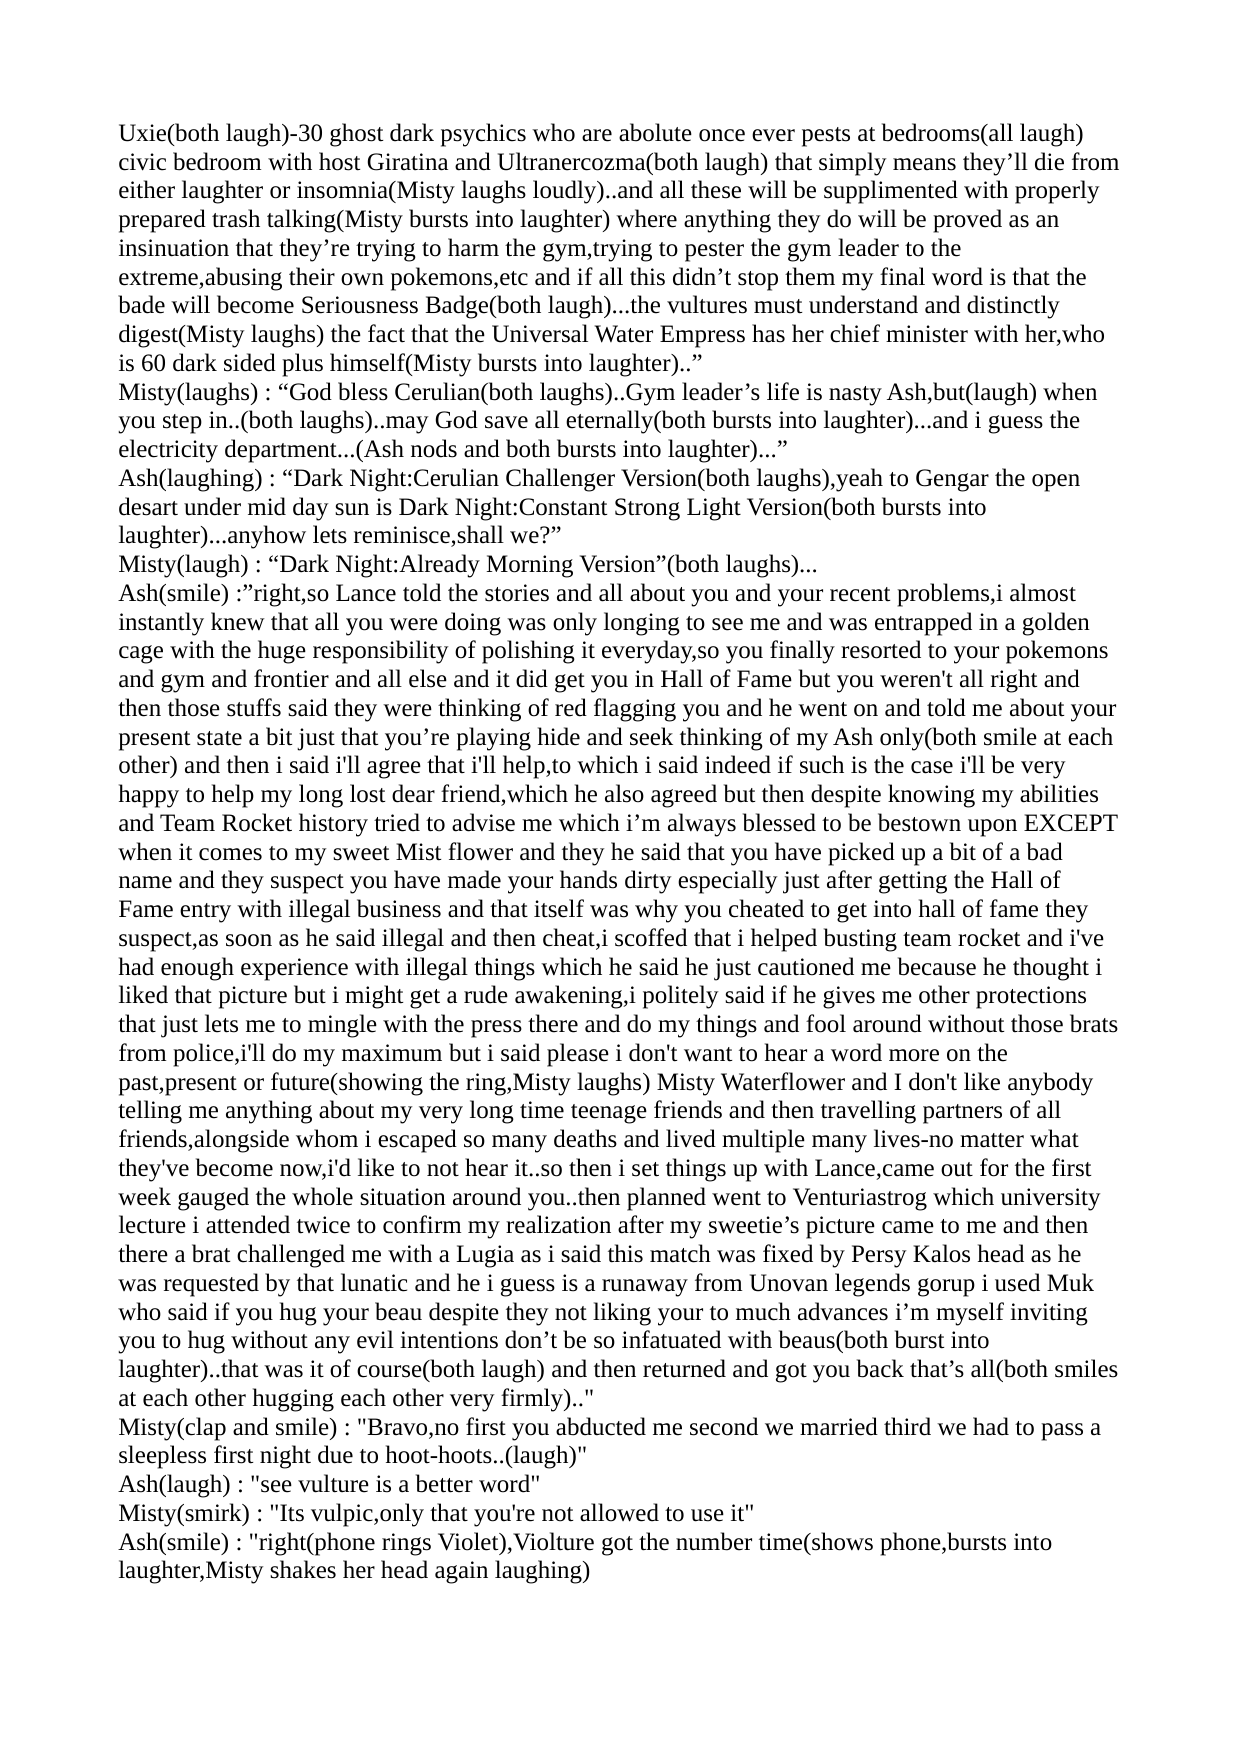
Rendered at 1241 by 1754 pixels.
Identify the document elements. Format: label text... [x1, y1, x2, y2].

text Misty(laughs) : “God bless Cerulian(both laughs)..Gym leader’s life is nasty Ash,but(laugh) when you step in..(both laughs)..may God save all eternally(both bursts into laughter)...and i guess the electricity department...(Ash nods and both bursts into laughter)...” [118, 377, 1122, 463]
text Misty(laugh) : “Dark Night:Already Morning Version”(both laughs)... [118, 549, 1122, 578]
text Ash(laugh) : "see vulture is a better word" [118, 1469, 1122, 1498]
text sleepless first night due to hoot-hoots..(laugh)" [118, 1441, 1122, 1469]
text Uxie(both laugh)-30 ghost dark psychics who are abolute once ever pests at bedrooms(all laugh) civic bedroom with host Giratina and Ultranercozma(both laugh) that simply means they’ll die from either laughter or insomnia(Misty laughs loudly)..and all these will be supplimented with properly prepared trash talking(Misty bursts into laughter) where anything they do will be proved as an insinuation that they’re trying to harm the gym,trying to pester the gym leader to the extreme,abusing their own pokemons,etc and if all this didn’t stop them my final word is that the bade will become Seriousness Badge(both laugh)...the vultures must understand and distinctly digest(Misty laughs) the fact that the Universal Water Empress has her chief minister with her,who is 60 dark sided plus himself(Misty bursts into laughter)..” [118, 118, 1122, 377]
text Ash(laughing) : “Dark Night:Cerulian Challenger Version(both laughs),yeah to Gengar the open desart under mid day sun is Dark Night:Constant Strong Light Version(both bursts into laughter)...anyhow lets reminisce,shall we?” [118, 463, 1122, 549]
text Misty(smirk) : "Its vulpic,only that you're not allowed to use it" [118, 1498, 1122, 1527]
text liked that picture but i might get a rude awakening,i politely said if he gives me other protections that just lets me to mingle with the press there and do my things and fool around without those brats from police,i'll do my maximum but i said please i don't want to hear a word more on the past,present or future(showing the ring,Misty laughs) Misty Waterflower and I don't like anybody telling me anything about my very long time teenage friends and then travelling partners of all friends,alongside whom i escaped so many deaths and lived multiple many lives-no matter what they've become now,i'd like to not hear it..so then i set things up with Lance,came out for the first week gauged the whole situation around you..then planned went to Venturiastrog which university lecture i attended twice to confirm my realization after my sweetie’s picture came to me and then there a brat challenged me with a Lugia as i said this match was fixed by Persy Kalos head as he was requested by that lunatic and he i guess is a runaway from Unovan legends gorup i used Muk who said if you hug your beau despite they not liking your to much advances i’m myself inviting you to hug without any evil intentions don’t be so infatuated with beaus(both burst into laughter)..that was it of course(both laugh) and then returned and got you back that’s all(both smiles at each other hugging each other very firmly).." [118, 981, 1122, 1412]
text Ash(smile) :”right,so Lance told the stories and all about you and your recent problems,i almost instantly knew that all you were doing was only longing to see me and was entrapped in a golden cage with the huge responsibility of polishing it everyday,so you finally resorted to your pokemons and gym and frontier and all else and it did get you in Hall of Fame but you weren't all right and then those stuffs said they were thinking of red flagging you and he went on and told me about your present state a bit just that you’re playing hide and seek thinking of my Ash only(both smile at each other) and then i said i'll agree that i'll help,to which i said indeed if such is the case i'll be very happy to help my long lost dear friend,which he also agreed but then despite knowing my abilities and Team Rocket history tried to advise me which i’m always blessed to be bestown upon EXCEPT when it comes to my sweet Mist flower and they he said that you have picked up a bit of a bad name and they suspect you have made your hands dirty especially just after getting the Hall of Fame entry with illegal business and that itself was why you cheated to get into hall of fame they suspect,as soon as he said illegal and then cheat,i scoffed that i helped busting team rocket and i've had enough experience with illegal things which he said he just cautioned me because he thought i [118, 578, 1122, 981]
text Misty(clap and smile) : "Bravo,no first you abducted me second we married third we had to pass a [118, 1412, 1122, 1441]
text Ash(smile) : "right(phone rings Violet),Violture got the number time(shows phone,bursts into laughter,Misty shakes her head again laughing) [118, 1527, 1122, 1584]
